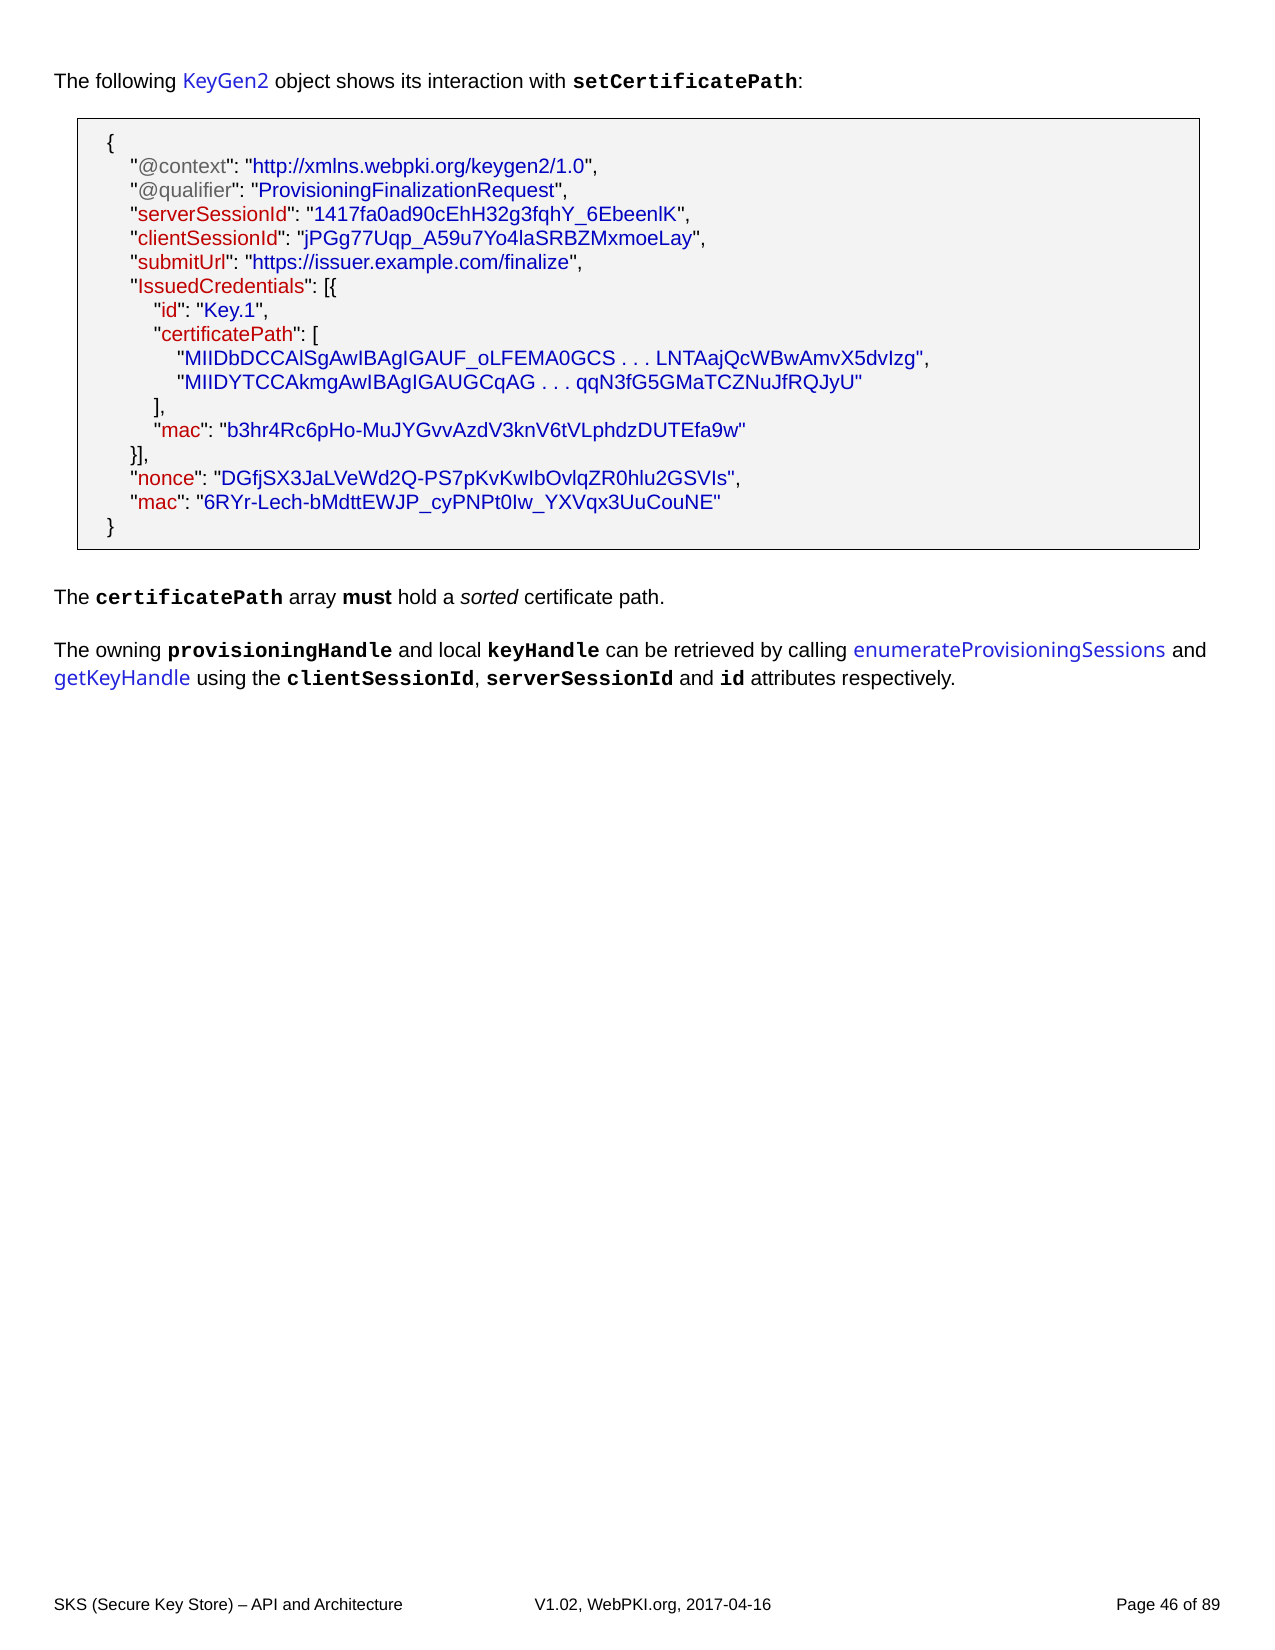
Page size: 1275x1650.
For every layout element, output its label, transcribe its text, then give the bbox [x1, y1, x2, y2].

text The following KeyGen2 object shows its interaction with setCertificatePath: [54, 66, 1221, 118]
text The certificatePath array must hold a sorted certificate path. [54, 585, 1221, 611]
table_header { "@context": "http://xmlns.webpki.org/keygen2/1.0", "@qualifier": "ProvisioningFinalizationRequest", "serverSessionId": "1417fa0ad90cEhH32g3fqhY_6EbeenlK", "clientSessionId": "jPGg77Uqp_A59u7Yo4laSRBZMxmoeLay", "submitUrl": "https://issuer.example.com/finalize", "IssuedCredentials": [{ "id": "Key.1", "certificatePath": [ "MIIDbDCCAlSgAwIBAgIGAUF_oLFEMA0GCS . . . LNTAajQcWBwAmvX5dvIzg", "MIIDYTCCAkmgAwIBAgIGAUGCqAG . . . qqN3fG5GMaTCZNuJfRQJyU" ], "mac": "b3hr4Rc6pHo-MuJYGvvAzdV3knV6tVLphdzDUTEfa9w" }], "nonce": "DGfjSX3JaLVeWd2Q-PS7pKvKwIbOvlqZR0hlu2GSVIs", "mac": "6RYr-Lech-bMdttEWJP_cyPNPt0Iw_YXVqx3UuCouNE" } [78, 119, 1199, 549]
text The owning provisioningHandle and local keyHandle can be retrieved by calling enumerateProvisioningSessions and getKeyHandle using the clientSessionId, serverSessionId and id attributes respectively. [54, 635, 1221, 692]
